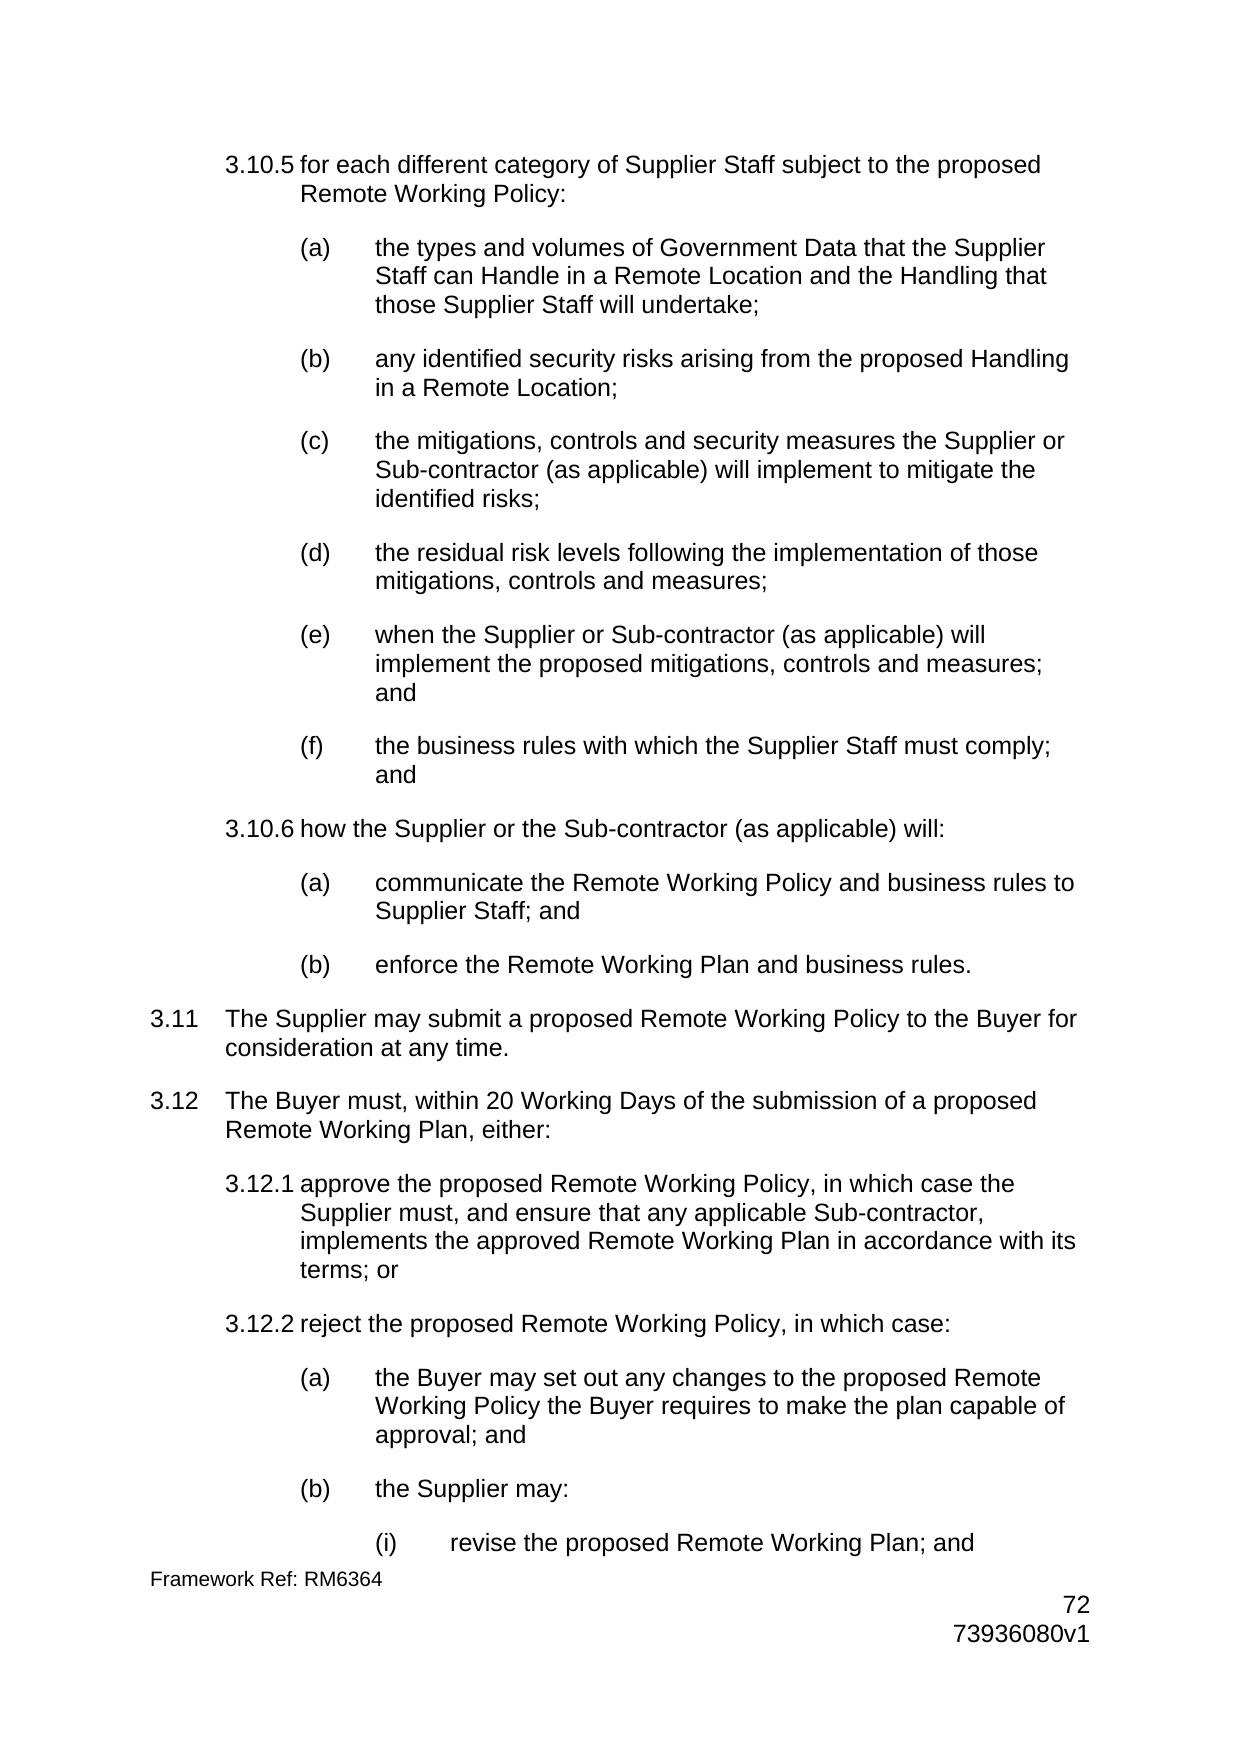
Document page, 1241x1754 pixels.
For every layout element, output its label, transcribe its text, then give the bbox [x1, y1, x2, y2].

list the Supplier may: [300, 1474, 1090, 1502]
list any identified security risks arising from the proposed Handling in a Remote Location; [300, 344, 1090, 401]
list the mitigations, controls and security measures the Supplier or Sub-contractor (as applicable) will implement to mitigate the identified risks; [300, 426, 1090, 512]
list The Supplier may submit a proposed Remote Working Policy to the Buyer for consideration at any time. [150, 1004, 1090, 1061]
list the types and volumes of Government Data that the Supplier Staff can Handle in a Remote Location and the Handling that those Supplier Staff will undertake; [300, 232, 1090, 319]
list enforce the Remote Working Plan and business rules. [300, 950, 1090, 979]
list reject the proposed Remote Working Policy, in which case: [225, 1309, 1090, 1337]
list the business rules with which the Supplier Staff must comply; and [300, 731, 1090, 789]
list communicate the Remote Working Policy and business rules to Supplier Staff; and [300, 867, 1090, 925]
list the residual risk levels following the implementation of those mitigations, controls and measures; [300, 537, 1090, 595]
list when the Supplier or Sub-contractor (as applicable) will implement the proposed mitigations, controls and measures; and [300, 620, 1090, 706]
list how the Supplier or the Sub-contractor (as applicable) will: [225, 814, 1090, 842]
list the Buyer may set out any changes to the proposed Remote Working Policy the Buyer requires to make the plan capable of approval; and [300, 1362, 1090, 1449]
list approve the proposed Remote Working Policy, in which case the Supplier must, and ensure that any applicable Sub-contractor, implements the approved Remote Working Plan in accordance with its terms; or [225, 1169, 1090, 1284]
list for each different category of Supplier Staff subject to the proposed Remote Working Policy: [225, 150, 1090, 207]
list revise the proposed Remote Working Plan; and [375, 1527, 1090, 1556]
list The Buyer must, within 20 Working Days of the submission of a proposed Remote Working Plan, either: [150, 1086, 1090, 1144]
